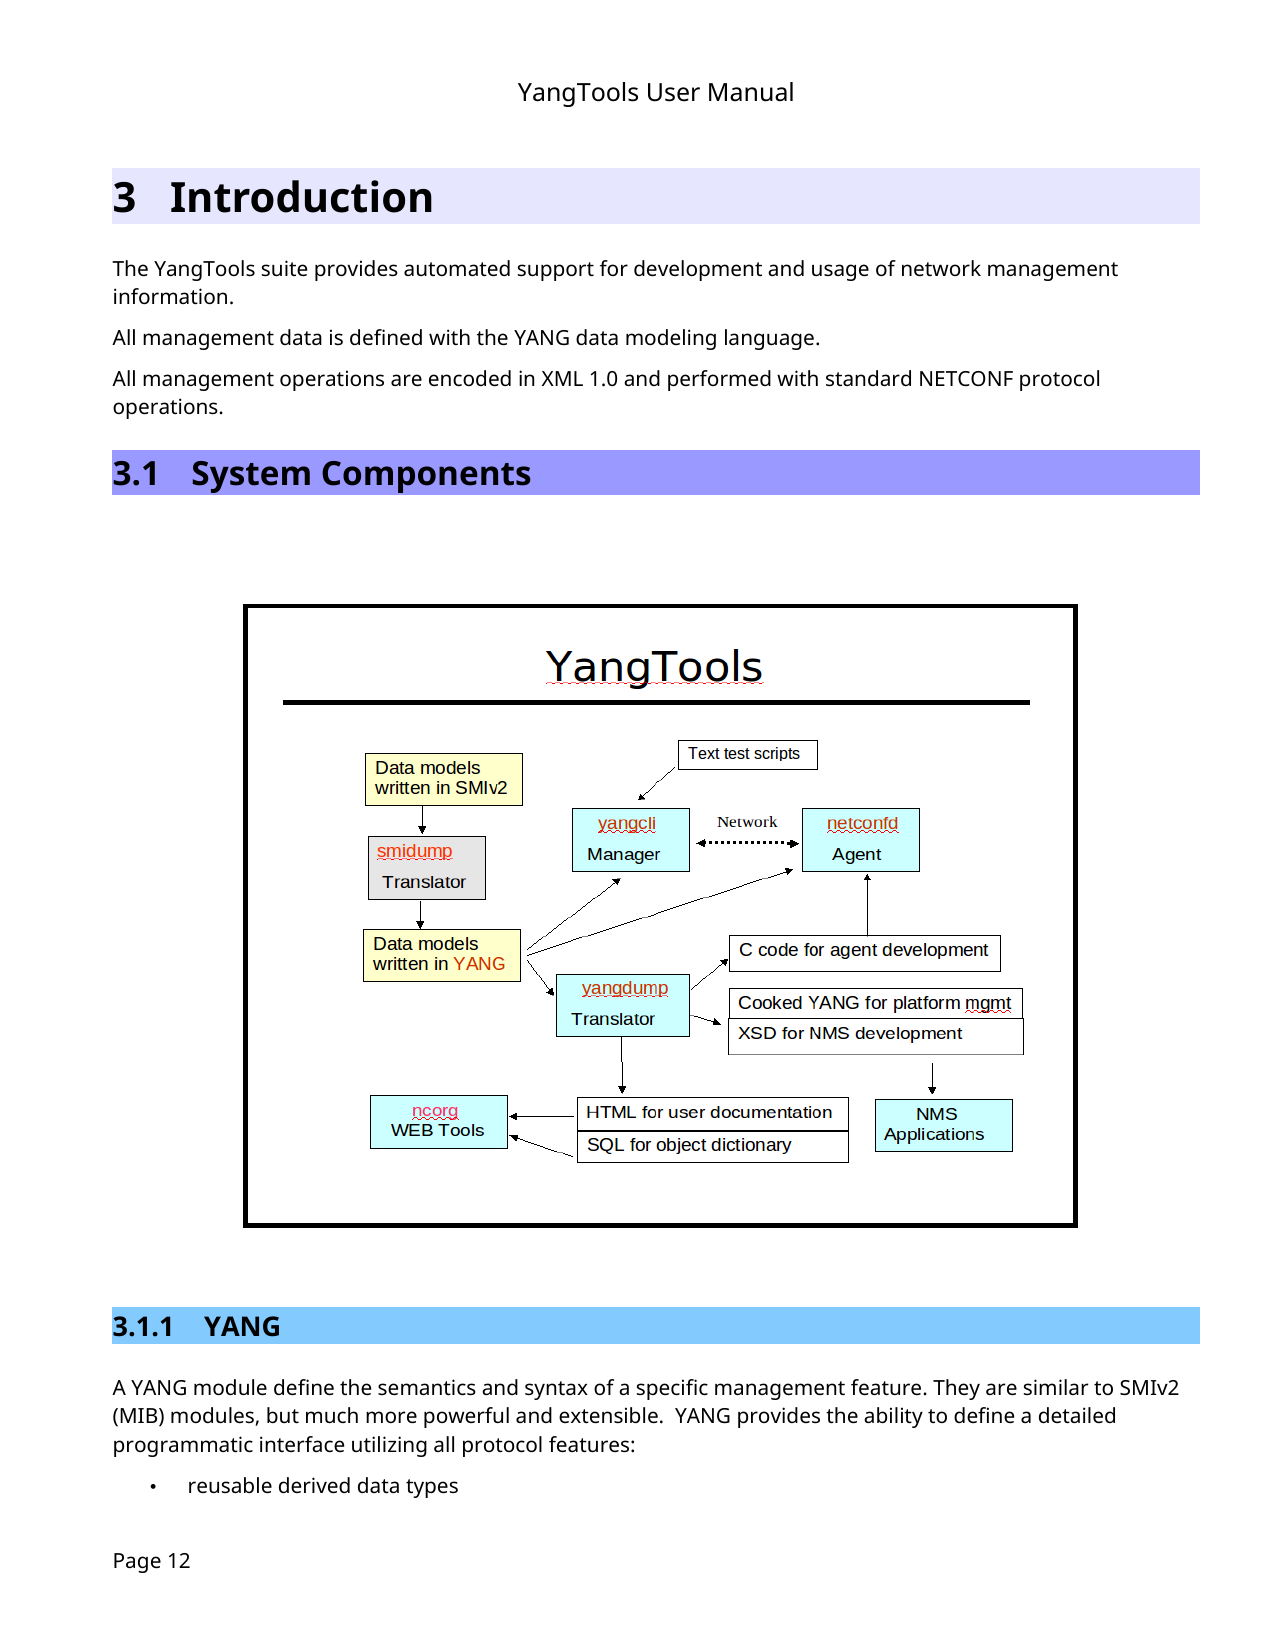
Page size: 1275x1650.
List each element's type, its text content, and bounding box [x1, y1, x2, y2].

picture [179, 565, 1133, 1250]
subtitle YANG [112, 1307, 1200, 1344]
text All management data is defined with the YANG data modeling language. [112, 323, 1200, 351]
list reusable derived data types [150, 1471, 1200, 1499]
text All management operations are encoded in XML 1.0 and performed with standard NETCONF protocol operations. [112, 364, 1200, 421]
subtitle System Components [112, 450, 1200, 495]
text The YangTools suite provides automated support for development and usage of network management information. [112, 254, 1200, 311]
text A YANG module define the semantics and syntax of a specific management feature. They are similar to SMIv2 (MIB) modules, but much more powerful and extensible. YANG provides the ability to define a detailed programmatic interface utilizing all protocol features: [112, 1373, 1200, 1458]
subtitle Introduction [112, 168, 1200, 224]
